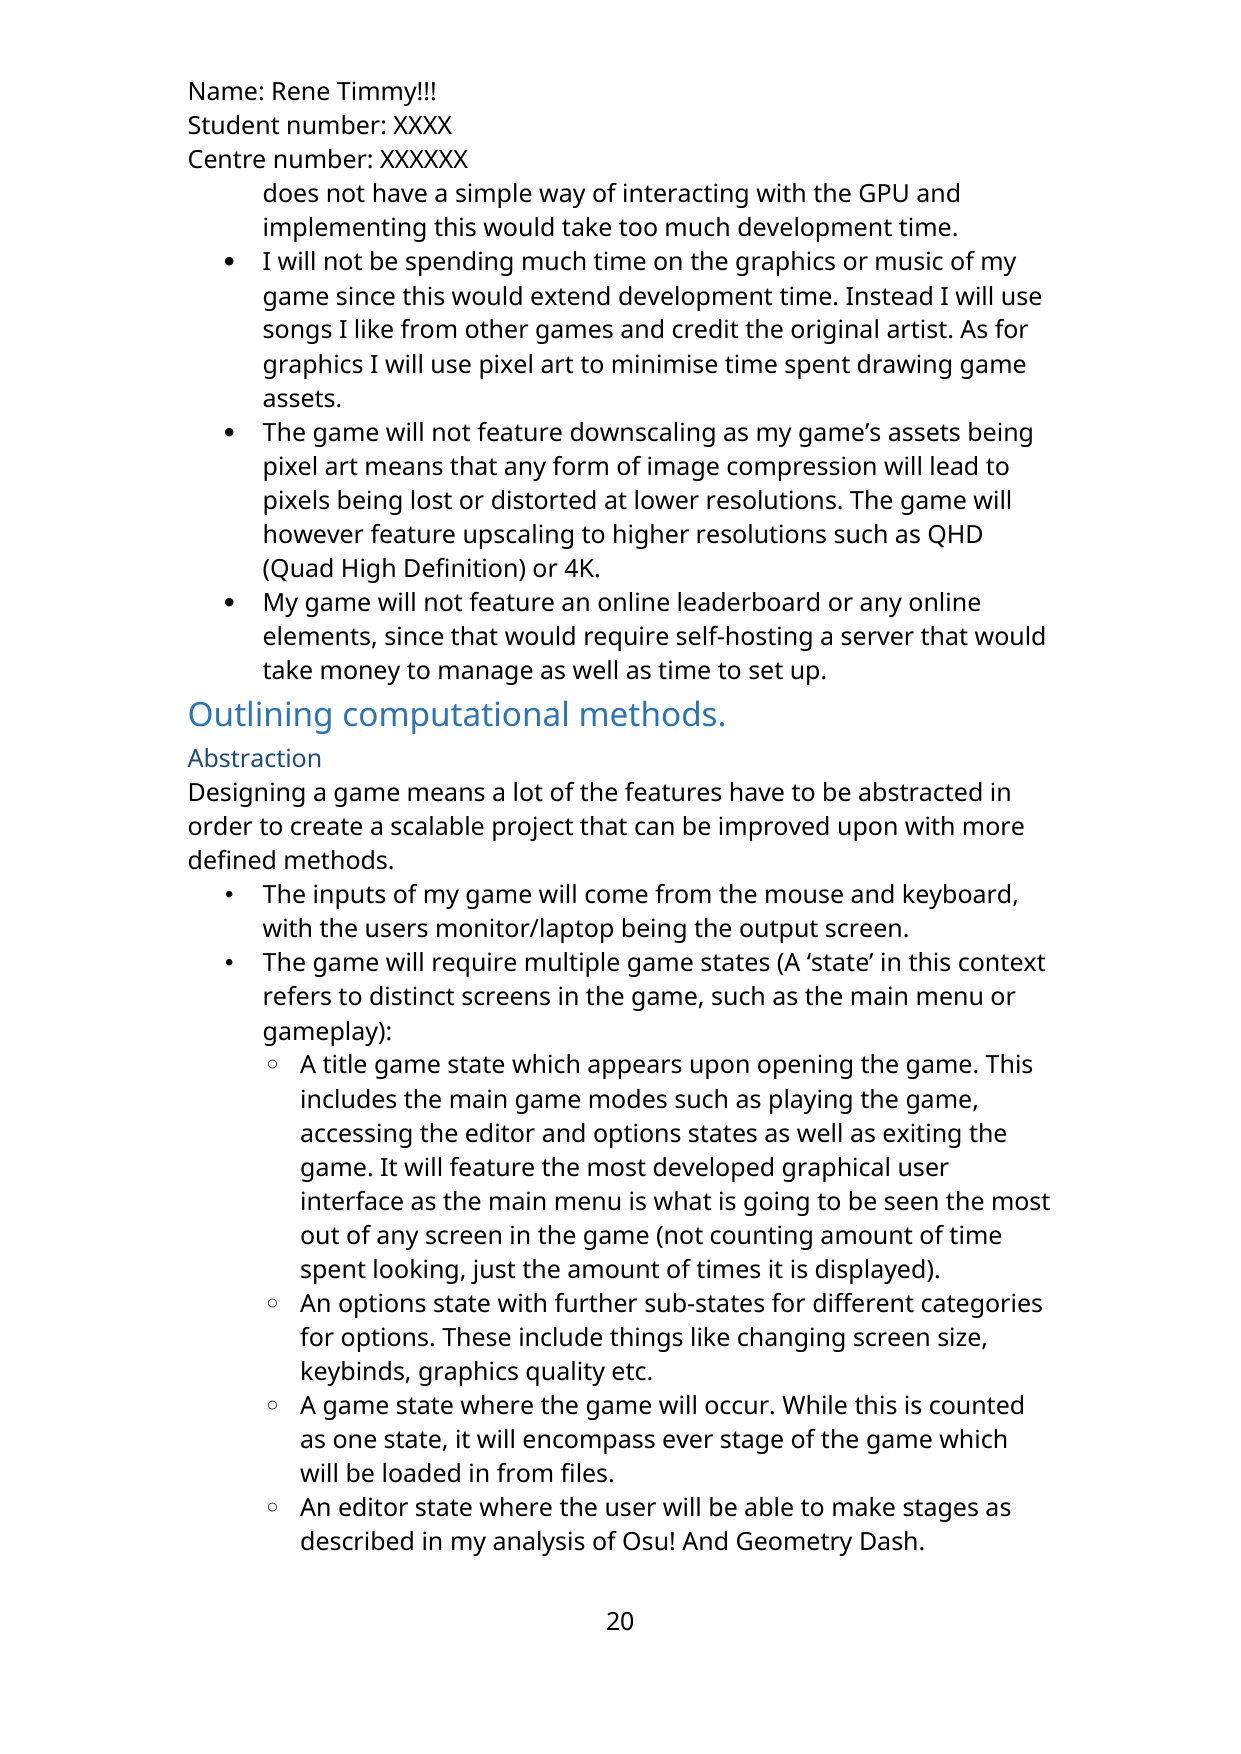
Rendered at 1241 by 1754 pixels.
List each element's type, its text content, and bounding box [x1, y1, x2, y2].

subtitle Abstraction [187, 741, 1053, 775]
list An editor state where the user will be able to make stages as described in my analysis of Osu! And Geometry Dash. [262, 1490, 1053, 1558]
list I will not be spending much time on the graphics or music of my game since this would extend development time. Instead I will use songs I like from other games and credit the original artist. As for graphics I will use pixel art to minimise time spent drawing game assets. [225, 244, 1053, 414]
list A game state where the game will occur. While this is counted as one state, it will encompass ever stage of the game which will be loaded in from files. [262, 1388, 1053, 1490]
list The inputs of my game will come from the mouse and keyboard, with the users monitor/laptop being the output screen. [225, 877, 1053, 945]
text Designing a game means a lot of the features have to be abstracted in order to create a scalable project that can be improved upon with more defined methods. [187, 775, 1053, 877]
list The game will require multiple game states (A ‘state’ in this context refers to distinct screens in the game, such as the main menu or gameplay): [225, 945, 1053, 1047]
subtitle Outlining computational methods. [187, 691, 1053, 736]
list My game will not feature an online leaderboard or any online elements, since that would require self-hosting a server that would take money to manage as well as time to set up. [225, 585, 1053, 687]
list The game will not feature downscaling as my game’s assets being pixel art means that any form of image compression will lead to pixels being lost or distorted at lower resolutions. The game will however feature upscaling to higher resolutions such as QHD (Quad High Definition) or 4K. [225, 414, 1053, 585]
list A title game state which appears upon opening the game. This includes the main game modes such as playing the game, accessing the editor and options states as well as exiting the game. It will feature the most developed graphical user interface as the main menu is what is going to be seen the most out of any screen in the game (not counting amount of time spent looking, just the amount of times it is displayed). [262, 1047, 1053, 1286]
list does not have a simple way of interacting with the GPU and implementing this would take too much development time. [225, 176, 1053, 244]
list An options state with further sub-states for different categories for options. These include things like changing screen size, keybinds, graphics quality etc. [262, 1286, 1053, 1388]
